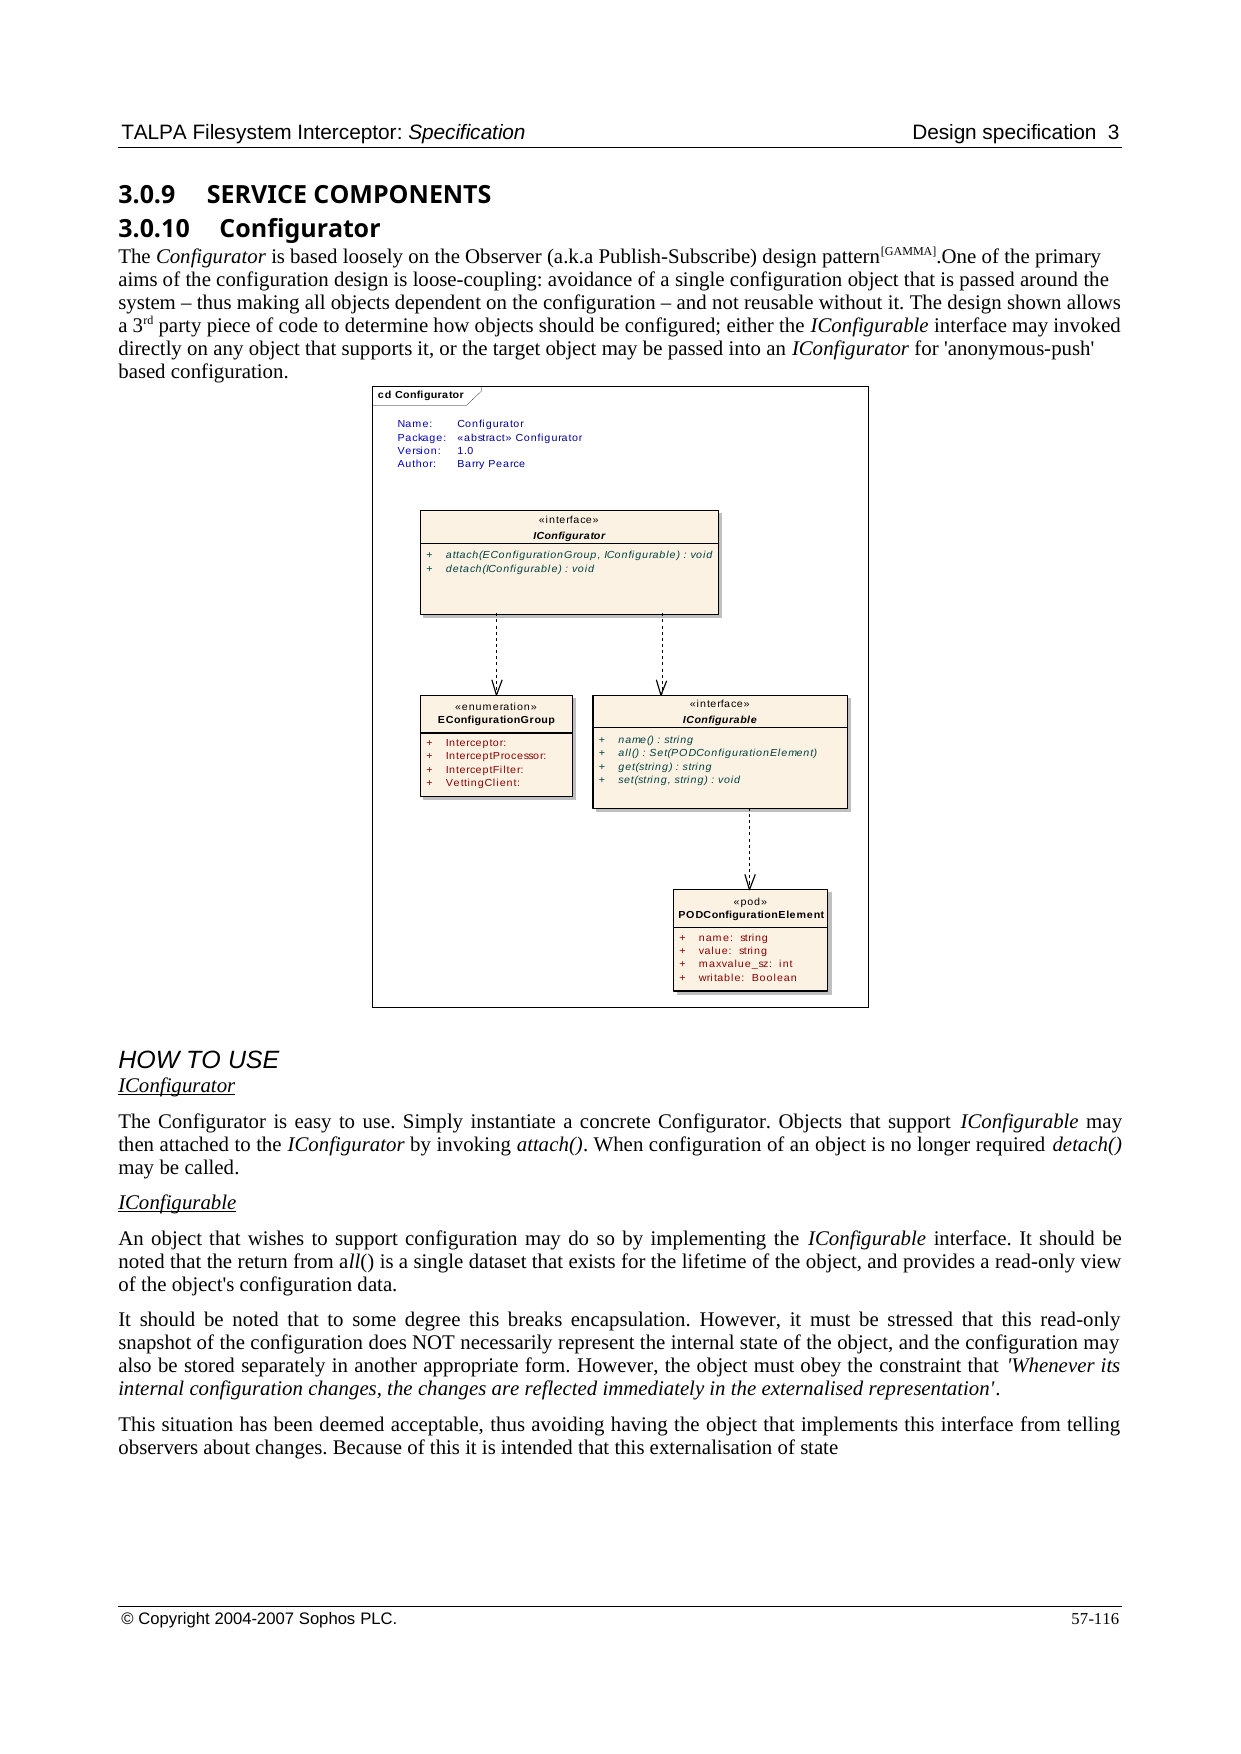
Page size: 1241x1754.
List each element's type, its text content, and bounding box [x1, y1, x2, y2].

subtitle SERVICE COMPONENTS [118, 177, 1122, 211]
subtitle Configurator [118, 211, 1122, 245]
text An object that wishes to support configuration may do so by implementing the IConfigurable interface. It should be noted that the return from all() is a single dataset that exists for the lifetime of the object, and provides a read-only view of the object's configuration data. [118, 1227, 1122, 1296]
text IConfigurable [118, 1191, 1122, 1214]
text This situation has been deemed acceptable, thus avoiding having the object that implements this interface from telling observers about changes. Because of this it is intended that this externalisation of state [118, 1413, 1122, 1459]
text The Configurator is easy to use. Simply instantiate a concrete Configurator. Objects that support IConfigurable may then attached to the IConfigurator by invoking attach(). When configuration of an object is no longer required detach() may be called. [118, 1109, 1122, 1179]
text It should be noted that to some degree this breaks encapsulation. However, it must be stressed that this read-only snapshot of the configuration does NOT necessarily represent the internal state of the object, and the configuration may also be stored separately in another appropriate form. However, the object must obey the constraint that 'Whenever its internal configuration changes, the changes are reflected immediately in the externalised representation'. [118, 1308, 1122, 1400]
text IConfigurator [118, 1074, 1122, 1097]
text HOW TO USE [118, 1046, 1122, 1074]
text The Configurator is based loosely on the Observer (a.k.a Publish-Subscribe) design pattern[GAMMA].One of the primary aims of the configuration design is loose-coupling: avoidance of a single configuration object that is passed around the system – thus making all objects dependent on the configuration – and not reusable without it. The design shown allows a 3rd party piece of code to determine how objects should be configured; either the IConfigurable interface may invoked directly on any object that supports it, or the target object may be passed into an IConfigurator for 'anonymous-push' based configuration. [118, 245, 1122, 383]
